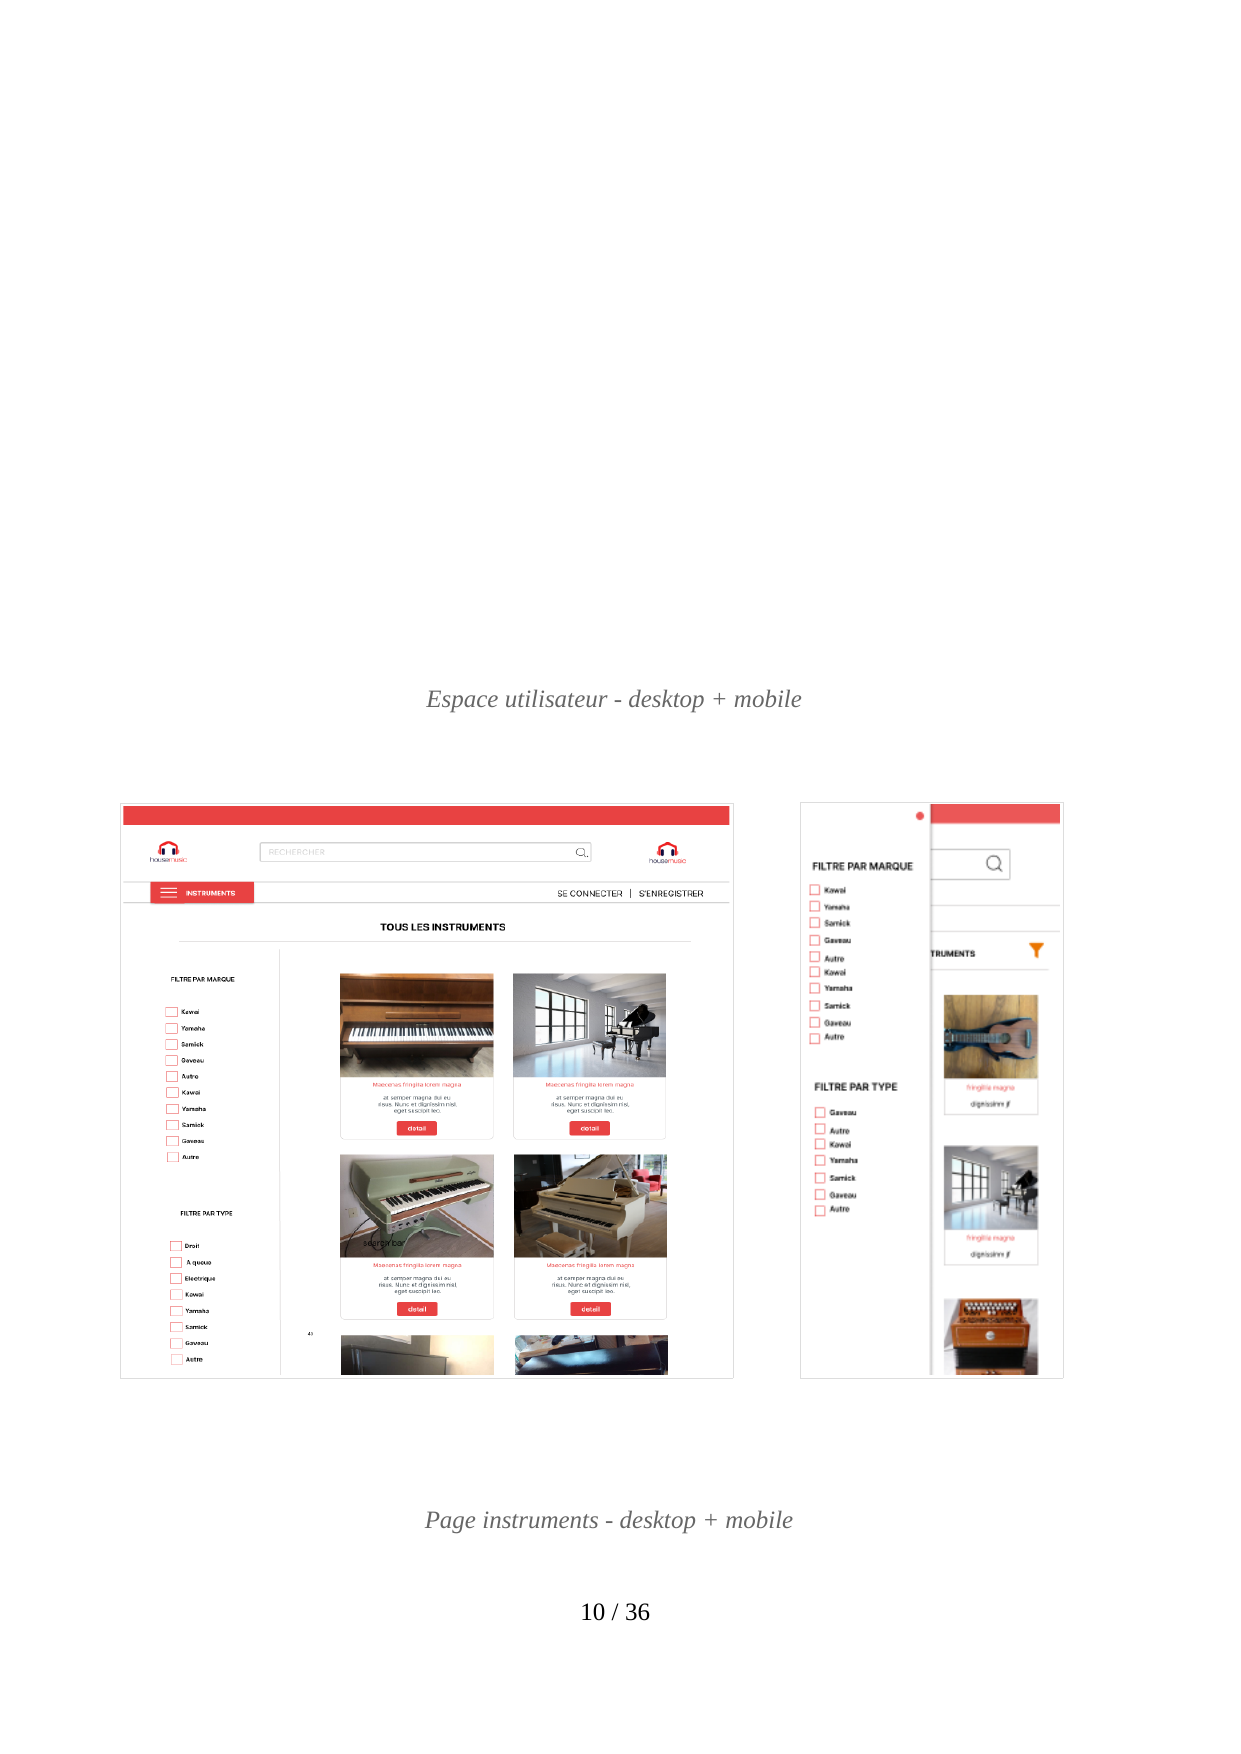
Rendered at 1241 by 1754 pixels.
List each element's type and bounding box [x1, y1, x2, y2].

picture [803, 804, 1060, 1375]
picture [123, 806, 730, 1375]
